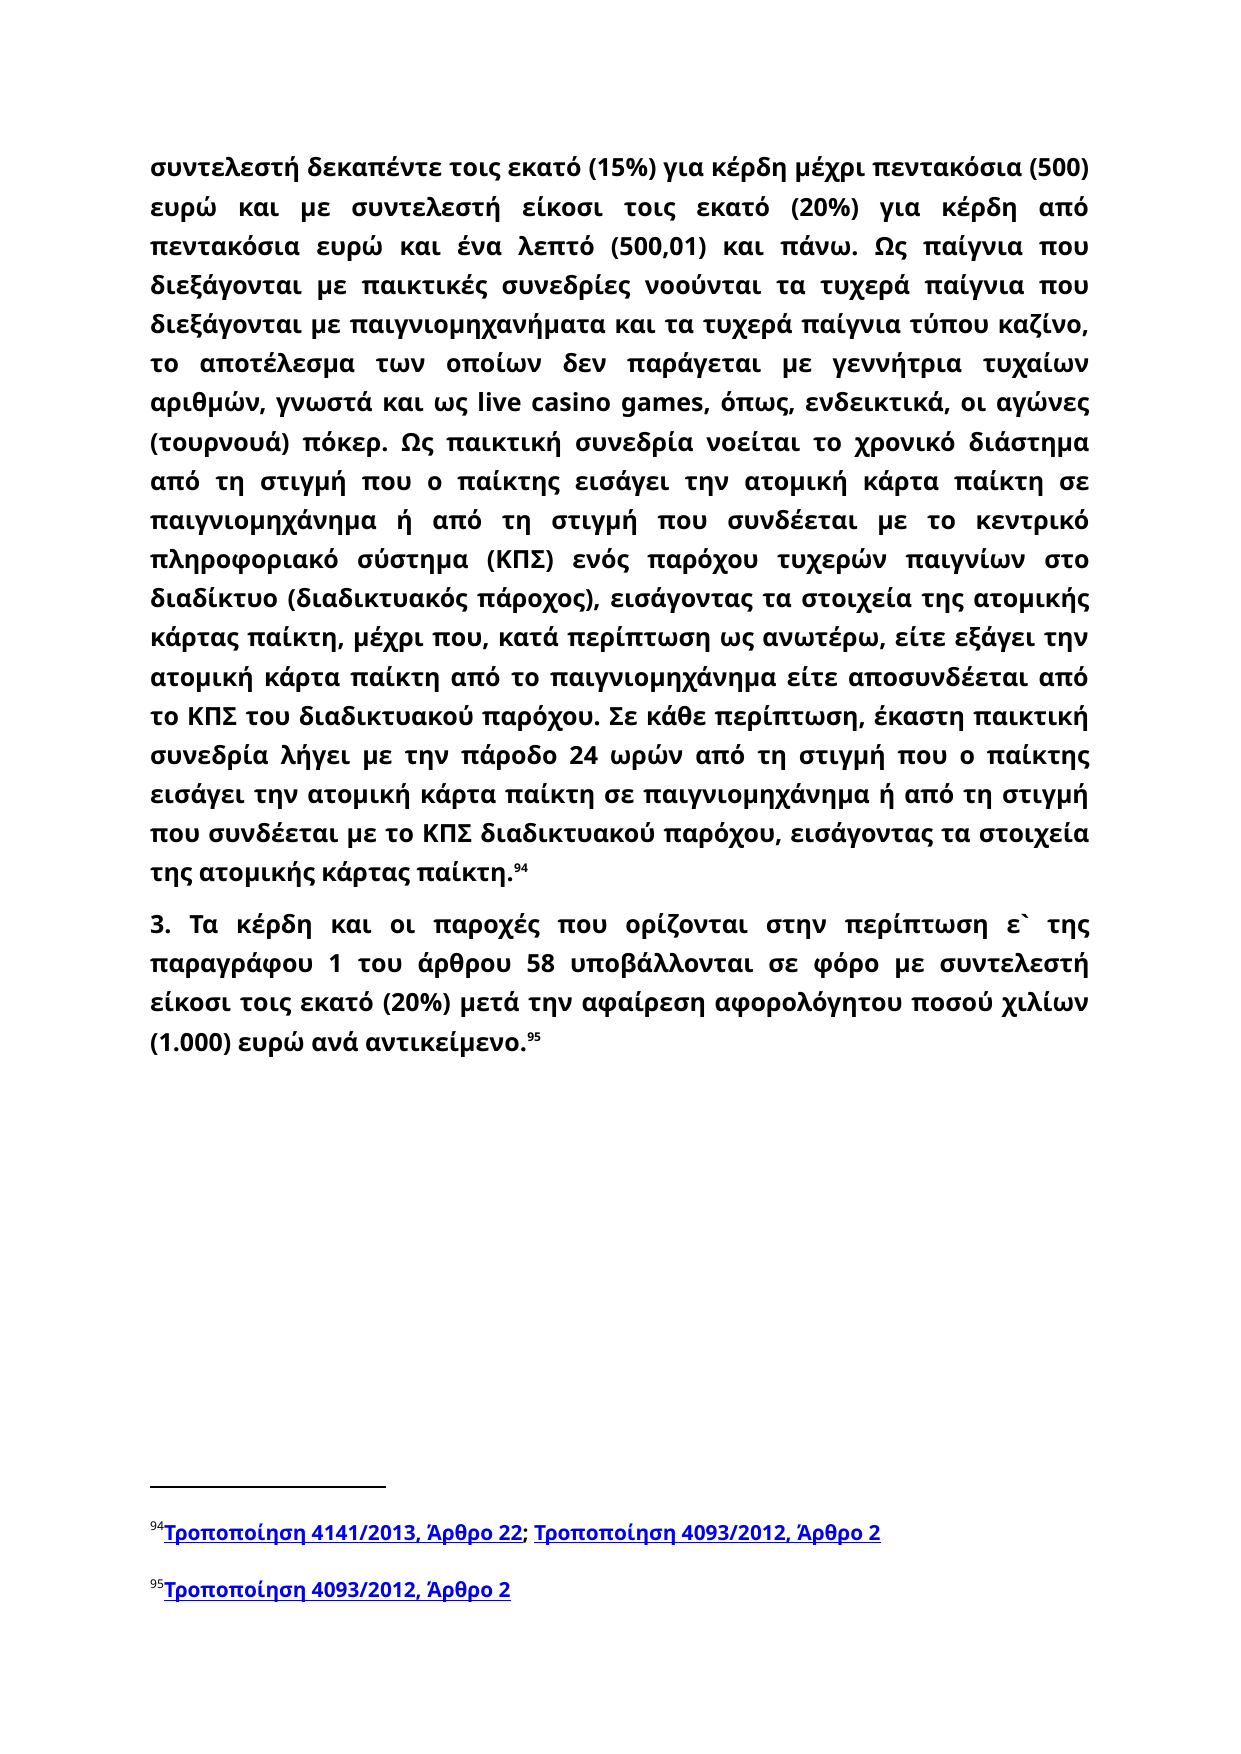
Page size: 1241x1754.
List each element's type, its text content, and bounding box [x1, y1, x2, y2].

text Τροποποίηση 4141/2013, Άρθρο 22; Τροποποίηση 4093/2012, Άρθρο 2 [150, 1518, 1090, 1546]
text 3. Τα κέρδη και οι παροχές που ορίζονται στην περίπτωση ε` της παραγράφου 1 του άρθρου 58 υποβάλλονται σε φόρο με συντελεστή είκοσι τοις εκατό (20%) μετά την αφαίρεση αφορολόγητου ποσού χιλίων (1.000) ευρώ ανά αντικείμενο. [150, 907, 1090, 1058]
text συντελεστή δεκαπέντε τοις εκατό (15%) για κέρδη μέχρι πεντακόσια (500) ευρώ και με συντελεστή είκοσι τοις εκατό (20%) για κέρδη από πεντακόσια ευρώ και ένα λεπτό (500,01) και πάνω. Ως παίγνια που διεξάγονται με παικτικές συνεδρίες νοούνται τα τυχερά παίγνια που διεξάγονται με παιγνιομηχανήματα και τα τυχερά παίγνια τύπου καζίνο, το αποτέλεσμα των οποίων δεν παράγεται με γεννήτρια τυχαίων αριθμών, γνωστά και ως live casino games, όπως, ενδεικτικά, οι αγώνες (τουρνουά) πόκερ. Ως παικτική συνεδρία νοείται το χρονικό διάστημα από τη στιγμή που ο παίκτης εισάγει την ατομική κάρτα παίκτη σε παιγνιομηχάνημα ή από τη στιγμή που συνδέεται με το κεντρικό πληροφοριακό σύστημα (ΚΠΣ) ενός παρόχου τυχερών παιγνίων στο διαδίκτυο (διαδικτυακός πάροχος), εισάγοντας τα στοιχεία της ατομικής κάρτας παίκτη, μέχρι που, κατά περίπτωση ως ανωτέρω, είτε εξάγει την ατομική κάρτα παίκτη από το παιγνιομηχάνημα είτε αποσυνδέεται από το ΚΠΣ του διαδικτυακού παρόχου. Σε κάθε περίπτωση, έκαστη παικτική συνεδρία λήγει με την πάροδο 24 ωρών από τη στιγμή που ο παίκτης εισάγει την ατομική κάρτα παίκτη σε παιγνιομηχάνημα ή από τη στιγμή που συνδέεται με το ΚΠΣ διαδικτυακού παρόχου, εισάγοντας τα στοιχεία της ατομικής κάρτας παίκτη. [150, 150, 1090, 889]
text Τροποποίηση 4093/2012, Άρθρο 2 [150, 1576, 1090, 1604]
